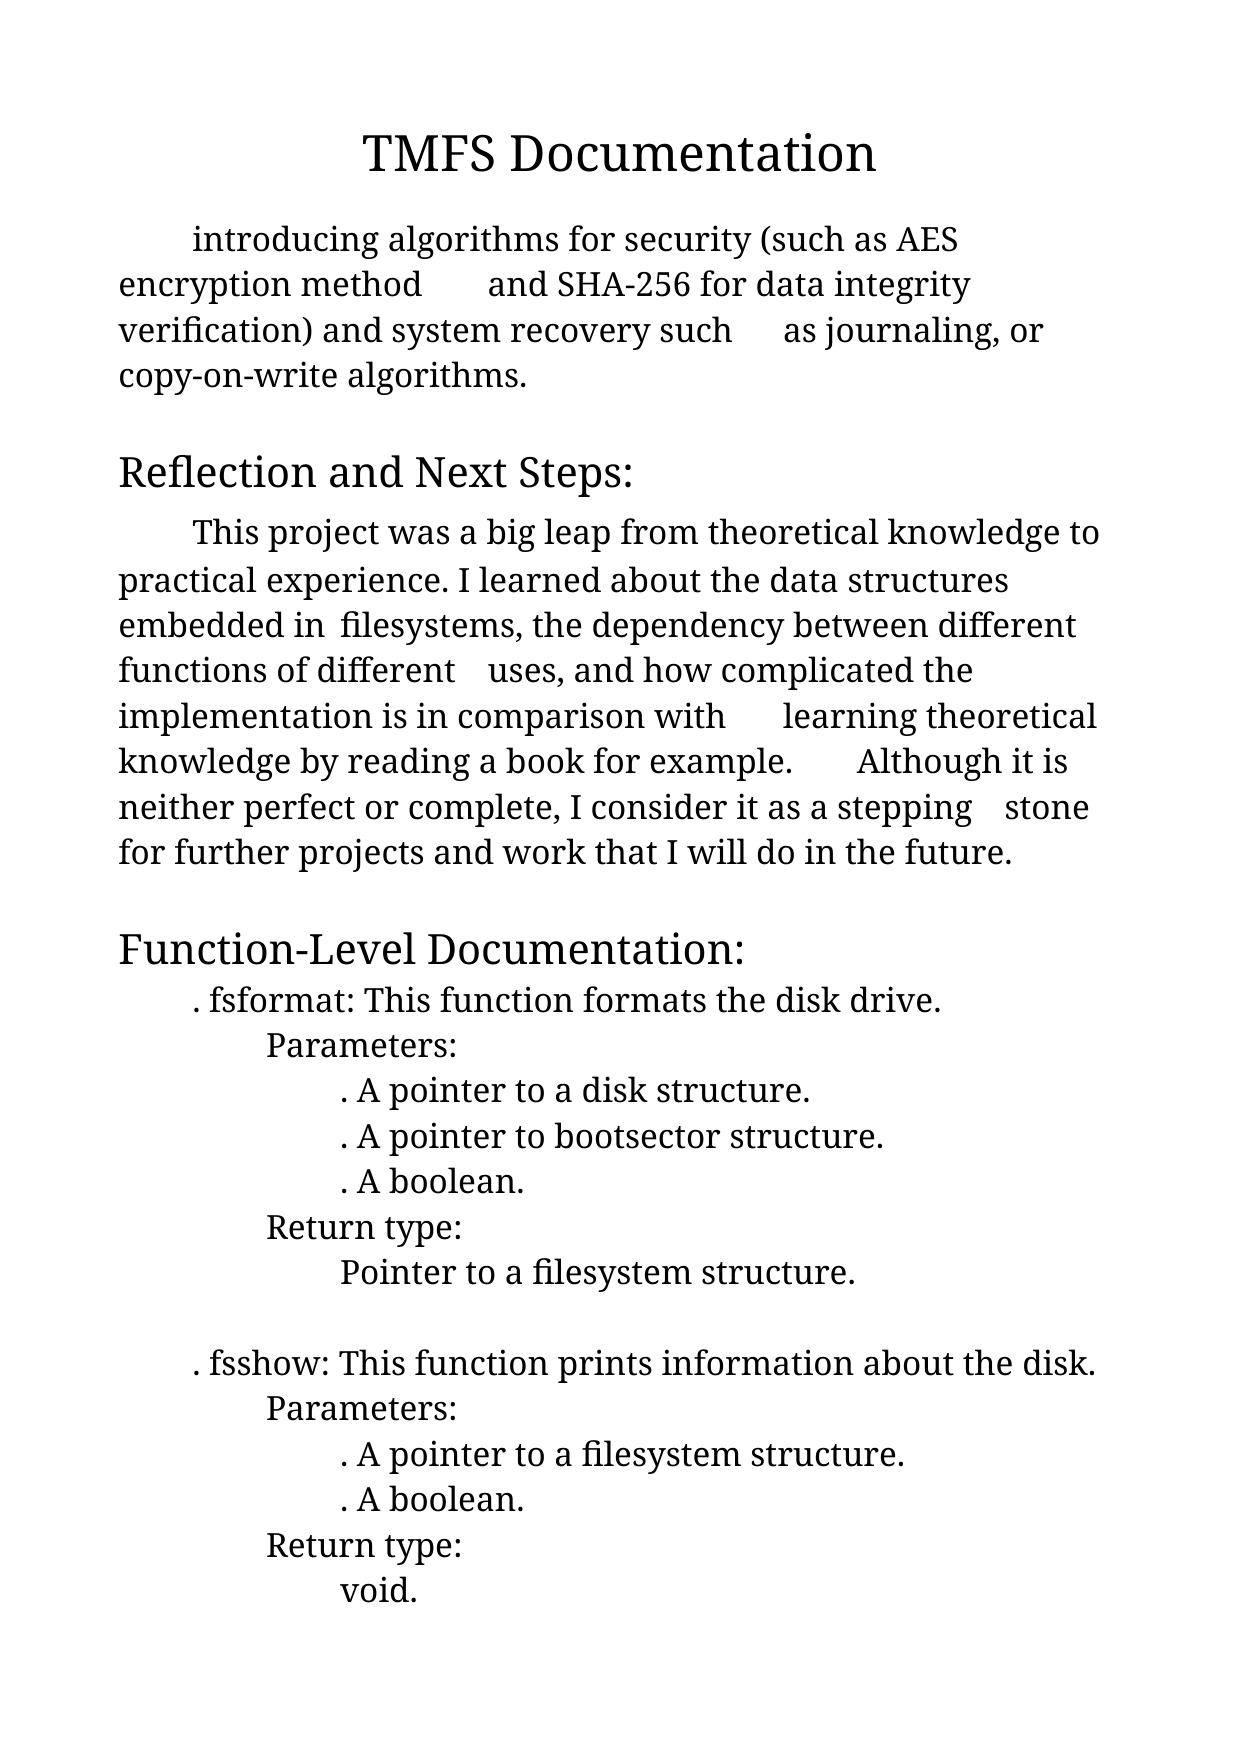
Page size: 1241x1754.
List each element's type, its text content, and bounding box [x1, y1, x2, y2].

text . A pointer to a filesystem structure. [118, 1431, 1122, 1476]
text void. [118, 1567, 1122, 1612]
text . A pointer to bootsector structure. [118, 1113, 1122, 1158]
text . A boolean. [118, 1158, 1122, 1203]
text . A boolean. [118, 1476, 1122, 1521]
text . fsformat: This function formats the disk drive. [118, 976, 1122, 1022]
text introducing algorithms for security (such as AES encryption method and SHA-256 for data integrity verification) and system recovery such as journaling, or copy-on-write algorithms. [118, 216, 1122, 397]
text Return type: [118, 1203, 1122, 1249]
text Reflection and Next Steps: [118, 443, 1122, 499]
text This project was a big leap from theoretical knowledge to practical experience. I learned about the data structures embedded in filesystems, the dependency between different functions of different uses, and how complicated the implementation is in comparison with learning theoretical knowledge by reading a book for example. Although it is neither perfect or complete, I consider it as a stepping stone for further projects and work that I will do in the future. [118, 499, 1122, 874]
text . A pointer to a disk structure. [118, 1067, 1122, 1113]
text Function-Level Documentation: [118, 920, 1122, 976]
text Return type: [118, 1521, 1122, 1567]
text . fsshow: This function prints information about the disk. [118, 1340, 1122, 1385]
text Pointer to a filesystem structure. [118, 1249, 1122, 1294]
text Parameters: [118, 1385, 1122, 1431]
text Parameters: [118, 1022, 1122, 1067]
